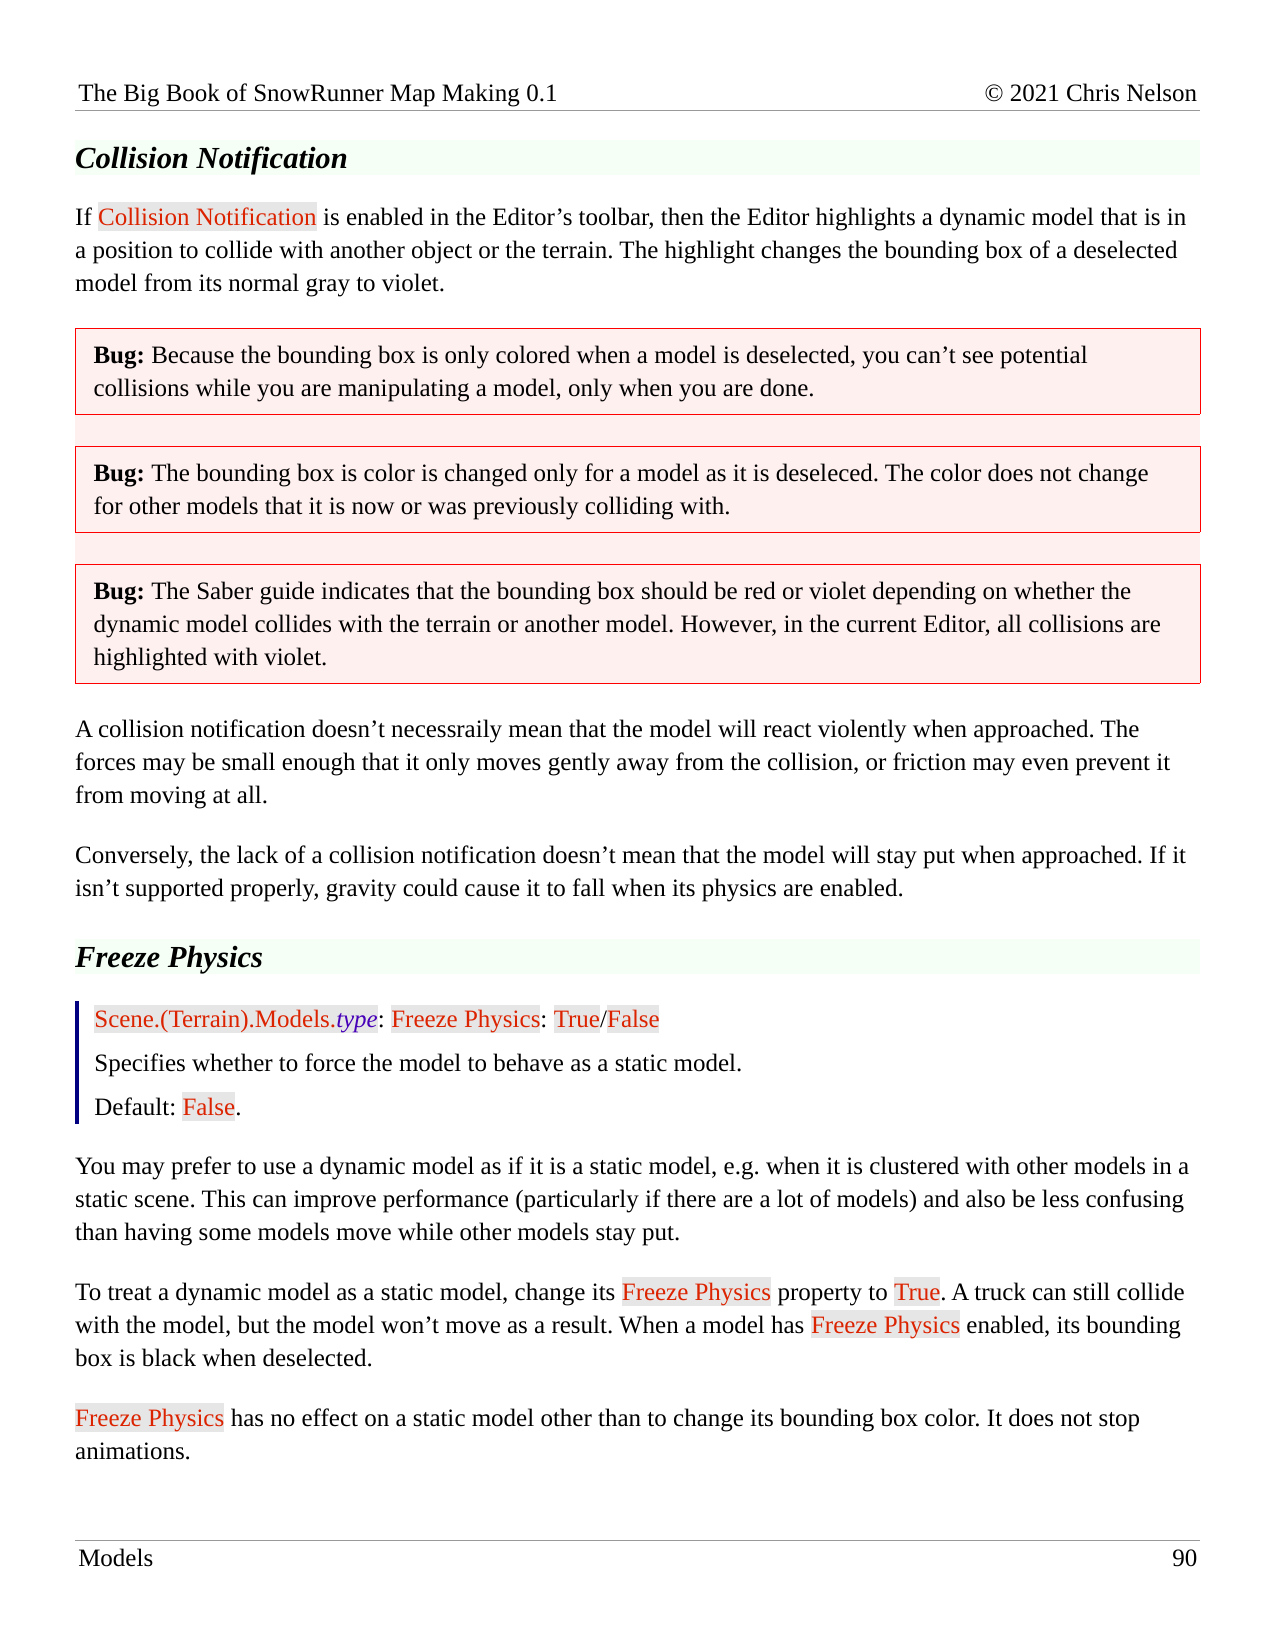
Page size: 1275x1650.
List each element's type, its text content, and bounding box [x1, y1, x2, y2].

subtitle Collision Notification [75, 140, 1200, 175]
subtitle Freeze Physics [75, 939, 1200, 974]
text You may prefer to use a dynamic model as if it is a static model, e.g. when it is clustered with other models in a static scene. This can improve performance (particularly if there are a lot of models) and also be less confusing than having some models move while other models stay put. [75, 1151, 1200, 1246]
text Default: False. [79, 1089, 1200, 1124]
list The bounding box is color is changed only for a model as it is deseleced. The color does not change for other models that it is now or was previously colliding with. [76, 447, 1200, 532]
text Freeze Physics has no effect on a static model other than to change its bounding box color. It does not stop animations. [75, 1403, 1200, 1464]
list The Saber guide indicates that the bounding box should be red or violet depending on whether the dynamic model collides with the terrain or another model. However, in the current Editor, all collisions are highlighted with violet. [76, 565, 1200, 683]
text Scene.(Terrain).Models.type: Freeze Physics: True/False [79, 1001, 1200, 1033]
text To treat a dynamic model as a static model, change its Freeze Physics property to True. A truck can still collide with the model, but the model won’t move as a result. When a model has Freeze Physics enabled, its bounding box is black when deselected. [75, 1277, 1200, 1372]
text A collision notification doesn’t necessraily mean that the model will react violently when approached. The forces may be small enough that it only moves gently away from the collision, or friction may even prevent it from moving at all. [75, 714, 1200, 809]
text Conversely, the lack of a collision notification doesn’t mean that the model will stay put when approached. If it isn’t supported properly, gravity could cause it to fall when its physics are enabled. [75, 840, 1200, 902]
text If Collision Notification is enabled in the Editor’s toolbar, then the Editor highlights a dynamic model that is in a position to collide with another object or the terrain. The highlight changes the bounding box of a deselected model from its normal gray to violet. [75, 202, 1200, 297]
text Specifies whether to force the model to behave as a static model. [79, 1045, 1200, 1077]
list Because the bounding box is only colored when a model is deselected, you can’t see potential collisions while you are manipulating a model, only when you are done. [76, 329, 1200, 414]
